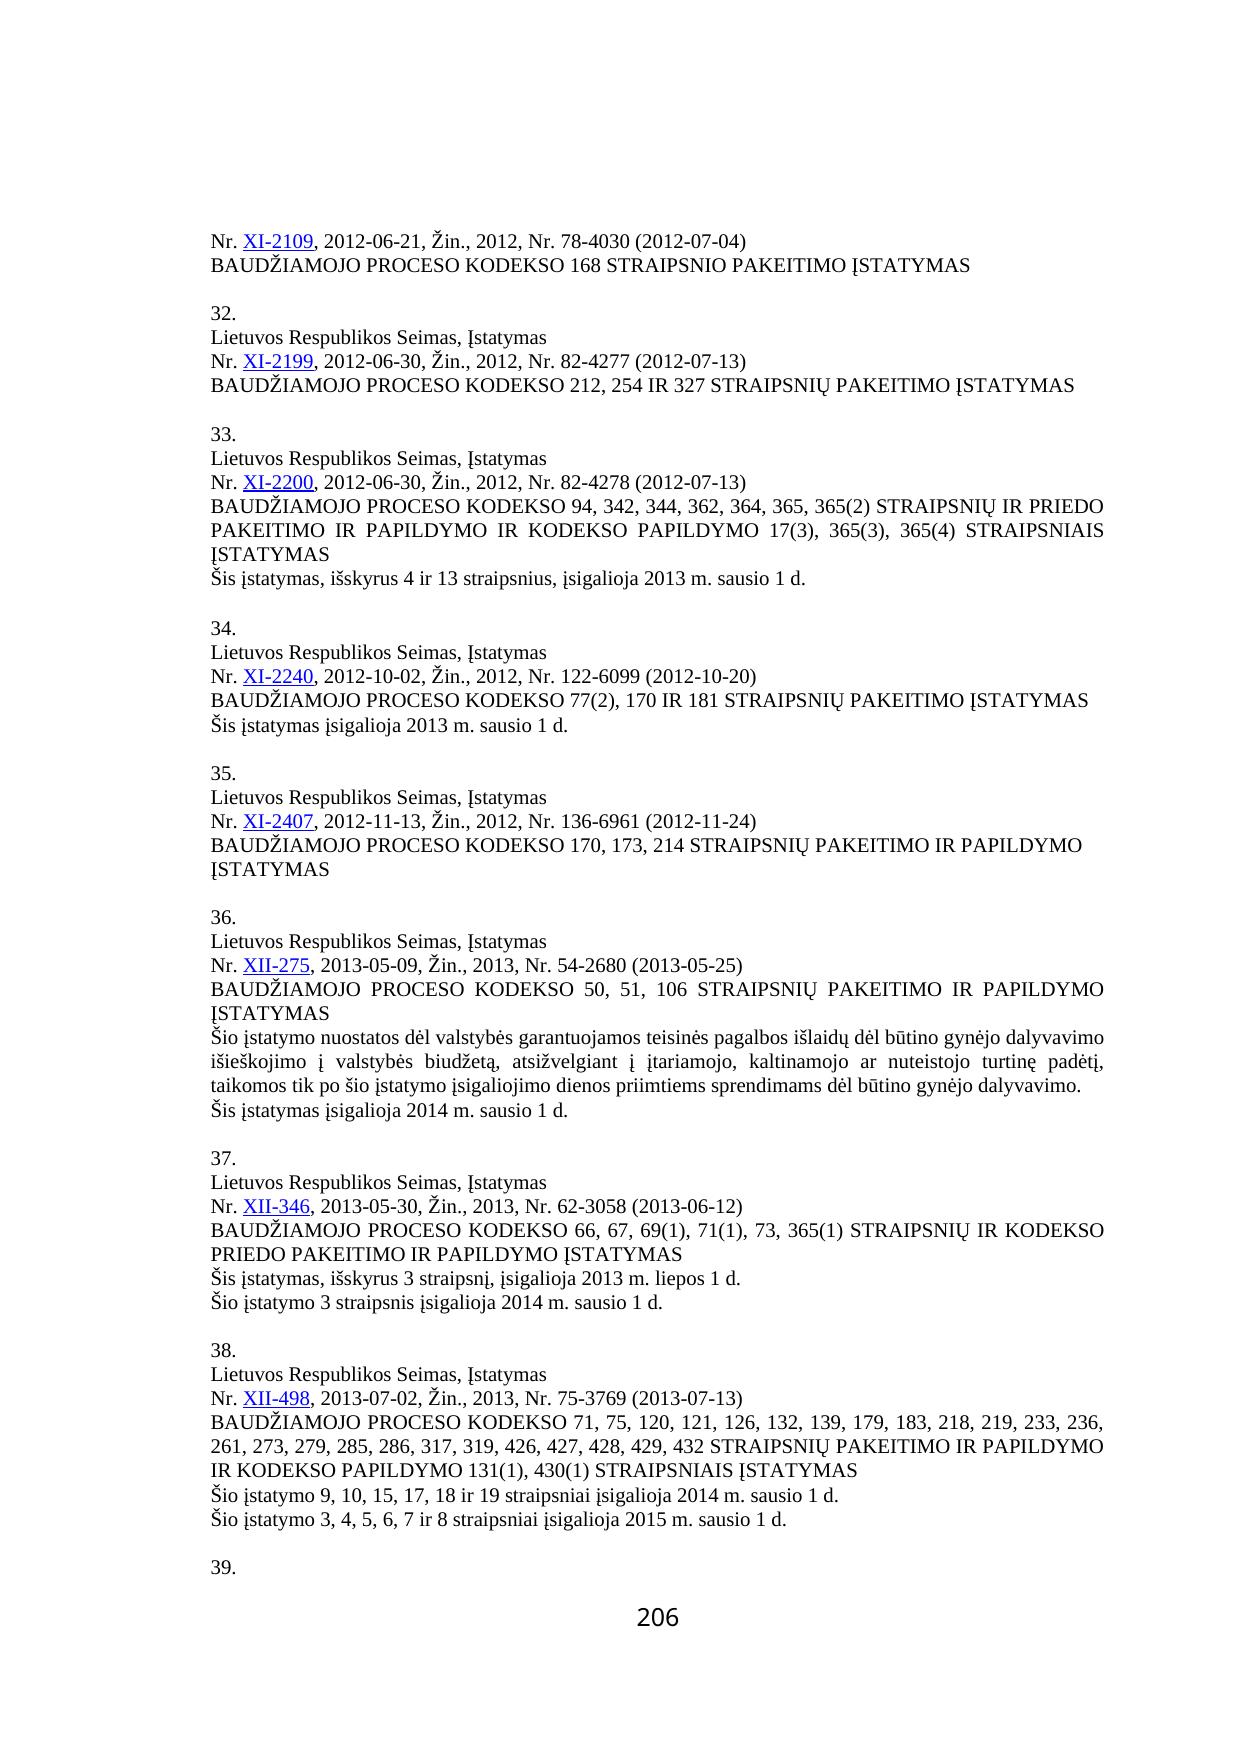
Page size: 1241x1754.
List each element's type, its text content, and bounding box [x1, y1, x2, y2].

text Lietuvos Respublikos Seimas, Įstatymas [210, 446, 1105, 469]
text Nr. XII-346, 2013-05-30, Žin., 2013, Nr. 62-3058 (2013-06-12) [210, 1194, 1105, 1218]
text 39. [210, 1555, 1105, 1579]
text Nr. XI-2407, 2012-11-13, Žin., 2012, Nr. 136-6961 (2012-11-24) [210, 809, 1105, 833]
text BAUDŽIAMOJO PROCESO KODEKSO 77(2), 170 IR 181 STRAIPSNIŲ PAKEITIMO ĮSTATYMAS [210, 688, 1105, 712]
text 38. [210, 1338, 1105, 1362]
text BAUDŽIAMOJO PROCESO KODEKSO 50, 51, 106 STRAIPSNIŲ PAKEITIMO IR PAPILDYMO ĮSTATYMAS [210, 977, 1105, 1025]
text Šis įstatymas įsigalioja 2014 m. sausio 1 d. [210, 1097, 1105, 1122]
text Lietuvos Respublikos Seimas, Įstatymas [210, 325, 1105, 349]
text Lietuvos Respublikos Seimas, Įstatymas [210, 929, 1105, 953]
text 37. [210, 1146, 1105, 1170]
text BAUDŽIAMOJO PROCESO KODEKSO 170, 173, 214 STRAIPSNIŲ PAKEITIMO IR PAPILDYMO ĮSTATYMAS [210, 833, 1105, 881]
text Nr. XI-2199, 2012-06-30, Žin., 2012, Nr. 82-4277 (2012-07-13) [210, 349, 1105, 373]
text Nr. XI-2200, 2012-06-30, Žin., 2012, Nr. 82-4278 (2012-07-13) [210, 469, 1105, 494]
text Lietuvos Respublikos Seimas, Įstatymas [210, 1362, 1105, 1386]
text BAUDŽIAMOJO PROCESO KODEKSO 66, 67, 69(1), 71(1), 73, 365(1) STRAIPSNIŲ IR KODEKSO PRIEDO PAKEITIMO IR PAPILDYMO ĮSTATYMAS [210, 1218, 1105, 1266]
text Nr. XII-498, 2013-07-02, Žin., 2013, Nr. 75-3769 (2013-07-13) [210, 1386, 1105, 1410]
text 34. [210, 616, 1105, 640]
text Nr. XII-275, 2013-05-09, Žin., 2013, Nr. 54-2680 (2013-05-25) [210, 953, 1105, 977]
text Šio įstatymo 9, 10, 15, 17, 18 ir 19 straipsniai įsigalioja 2014 m. sausio 1 d. [210, 1482, 1105, 1507]
text BAUDŽIAMOJO PROCESO KODEKSO 168 STRAIPSNIO PAKEITIMO ĮSTATYMAS [210, 253, 1105, 277]
text Šis įstatymas įsigalioja 2013 m. sausio 1 d. [210, 712, 1105, 737]
text BAUDŽIAMOJO PROCESO KODEKSO 94, 342, 344, 362, 364, 365, 365(2) STRAIPSNIŲ IR PRIEDO PAKEITIMO IR PAPILDYMO IR KODEKSO PAPILDYMO 17(3), 365(3), 365(4) STRAIPSNIAIS ĮSTATYMAS [210, 494, 1105, 566]
text BAUDŽIAMOJO PROCESO KODEKSO 212, 254 IR 327 STRAIPSNIŲ PAKEITIMO ĮSTATYMAS [210, 373, 1105, 397]
text Lietuvos Respublikos Seimas, Įstatymas [210, 1170, 1105, 1194]
text BAUDŽIAMOJO PROCESO KODEKSO 71, 75, 120, 121, 126, 132, 139, 179, 183, 218, 219, 233, 236, 261, 273, 279, 285, 286, 317, 319, 426, 427, 428, 429, 432 STRAIPSNIŲ PAKEITIMO IR PAPILDYMO IR KODEKSO PAPILDYMO 131(1), 430(1) STRAIPSNIAIS ĮSTATYMAS [210, 1410, 1105, 1482]
text Šio įstatymo 3 straipsnis įsigalioja 2014 m. sausio 1 d. [210, 1290, 1105, 1314]
text Nr. XI-2109, 2012-06-21, Žin., 2012, Nr. 78-4030 (2012-07-04) [210, 229, 1105, 253]
text 33. [210, 421, 1105, 446]
text Šio įstatymo nuostatos dėl valstybės garantuojamos teisinės pagalbos išlaidų dėl būtino gynėjo dalyvavimo išieškojimo į valstybės biudžetą, atsižvelgiant į įtariamojo, kaltinamojo ar nuteistojo turtinę padėtį, taikomos tik po šio įstatymo įsigaliojimo dienos priimtiems sprendimams dėl būtino gynėjo dalyvavimo. [210, 1025, 1105, 1097]
text 35. [210, 761, 1105, 785]
text 32. [210, 301, 1105, 325]
text Šis įstatymas, išskyrus 3 straipsnį, įsigalioja 2013 m. liepos 1 d. [210, 1266, 1105, 1290]
text Lietuvos Respublikos Seimas, Įstatymas [210, 640, 1105, 664]
text Šis įstatymas, išskyrus 4 ir 13 straipsnius, įsigalioja 2013 m. sausio 1 d. [210, 566, 1105, 590]
text Lietuvos Respublikos Seimas, Įstatymas [210, 785, 1105, 809]
text Šio įstatymo 3, 4, 5, 6, 7 ir 8 straipsniai įsigalioja 2015 m. sausio 1 d. [210, 1507, 1105, 1531]
text 36. [210, 905, 1105, 929]
text Nr. XI-2240, 2012-10-02, Žin., 2012, Nr. 122-6099 (2012-10-20) [210, 664, 1105, 688]
